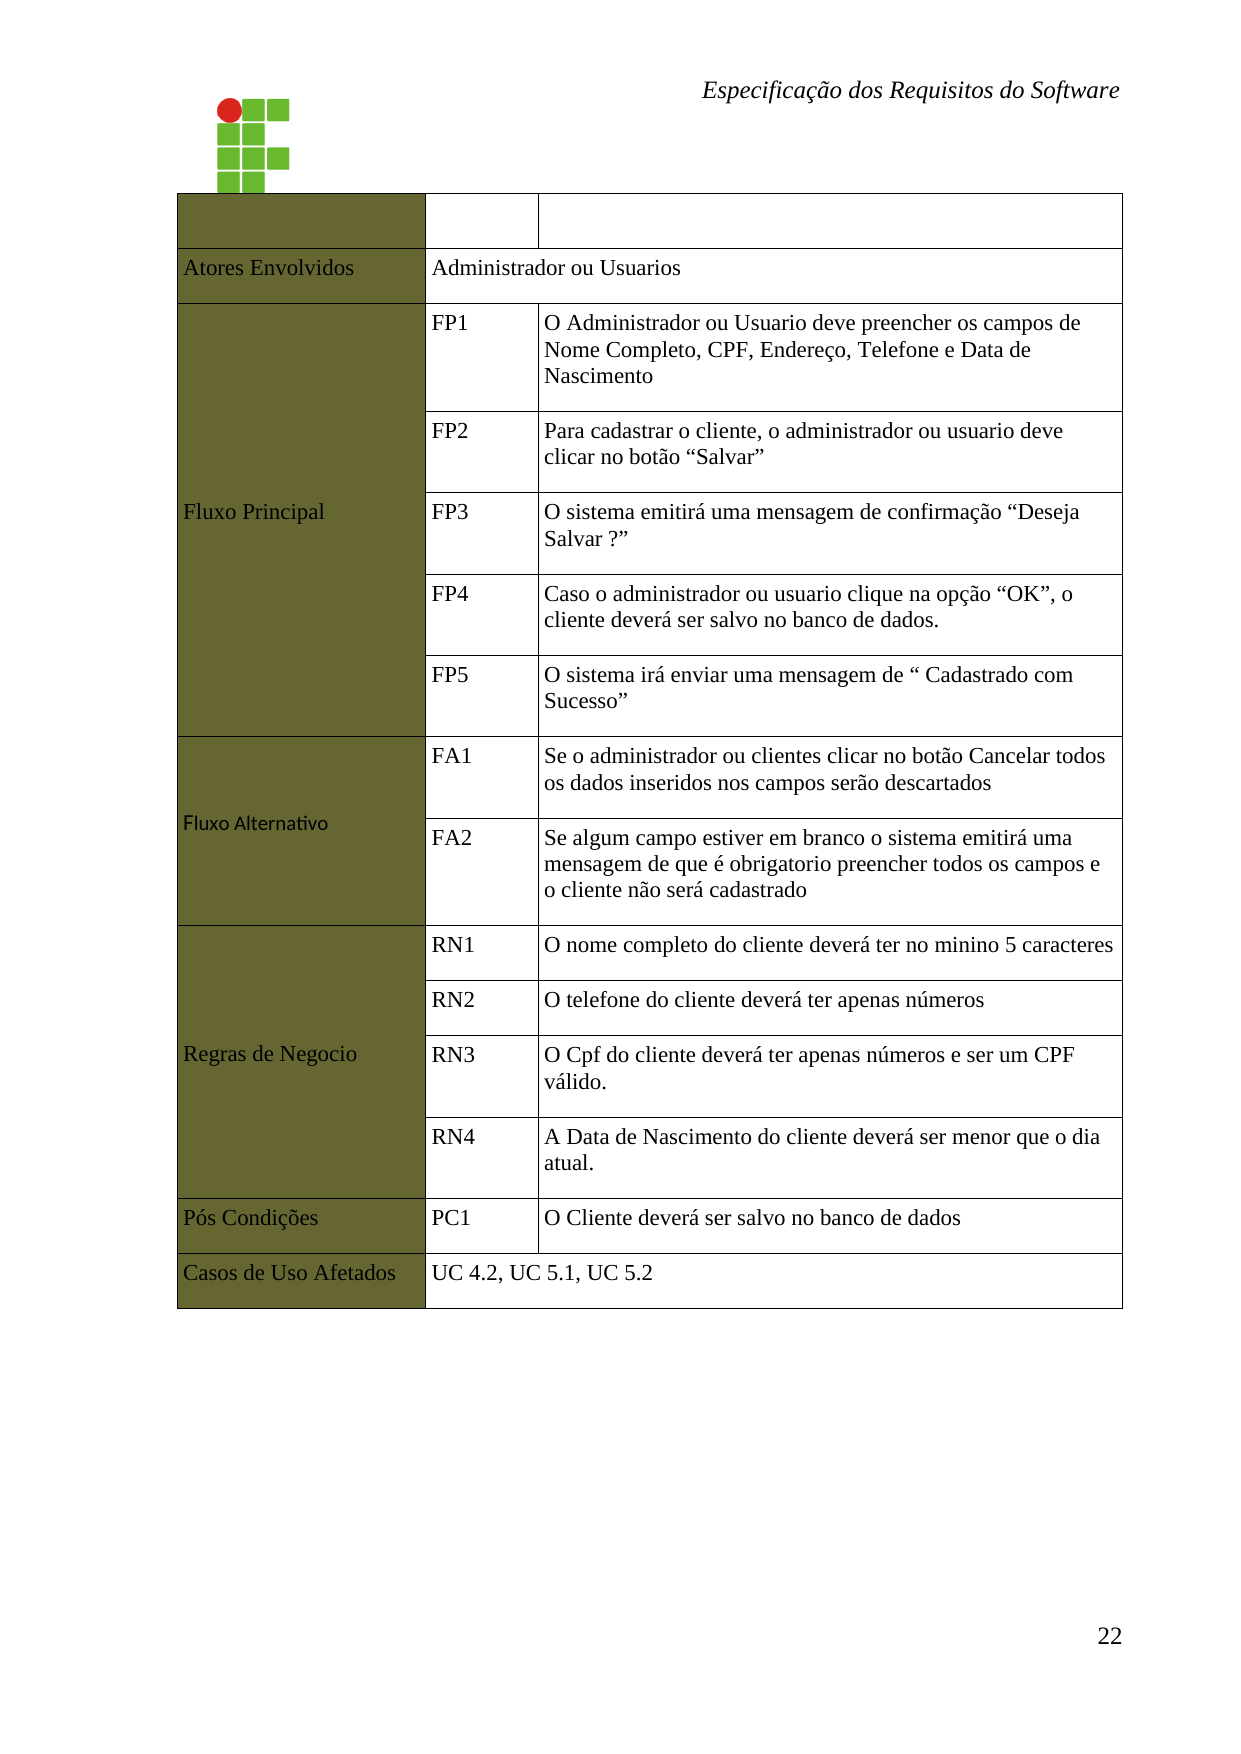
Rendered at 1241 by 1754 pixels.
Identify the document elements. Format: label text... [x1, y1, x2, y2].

table_cell Pós Condições [178, 1199, 425, 1253]
table_cell RN2 [426, 981, 538, 1035]
table_cell O Administrador ou Usuario deve preencher os campos de Nome Completo, CPF, Endereço, Telefone e Data de Nascimento [539, 304, 1122, 411]
table_cell FP2 [426, 412, 538, 492]
table_cell FP5 [426, 656, 538, 736]
table_cell [539, 194, 1122, 248]
table_cell Administrador ou Usuarios [426, 249, 1122, 303]
table_cell O sistema irá enviar uma mensagem de “ Cadastrado com Sucesso” [539, 656, 1122, 736]
table_cell Se algum campo estiver em branco o sistema emitirá uma mensagem de que é obrigatorio preencher todos os campos e o cliente não será cadastrado [539, 819, 1122, 925]
table_cell O nome completo do cliente deverá ter no minino 5 caracteres [539, 926, 1122, 980]
picture [214, 98, 290, 193]
table_cell Fluxo Principal [178, 304, 425, 736]
table_cell [178, 194, 425, 248]
table_cell Fluxo Alternativo [178, 737, 425, 925]
table_cell FP4 [426, 575, 538, 655]
table_cell [426, 194, 538, 248]
table_cell RN1 [426, 926, 538, 980]
table_cell RN3 [426, 1036, 538, 1117]
table_cell O Cpf do cliente deverá ter apenas números e ser um CPF válido. [539, 1036, 1122, 1117]
table_cell UC 4.2, UC 5.1, UC 5.2 [426, 1254, 1122, 1308]
table_cell FA2 [426, 819, 538, 925]
table_cell RN4 [426, 1118, 538, 1198]
table_cell O telefone do cliente deverá ter apenas números [539, 981, 1122, 1035]
table_cell Atores Envolvidos [178, 249, 425, 303]
table_cell O Cliente deverá ser salvo no banco de dados [539, 1199, 1122, 1253]
table_cell PC1 [426, 1199, 538, 1253]
table_cell Para cadastrar o cliente, o administrador ou usuario deve clicar no botão “Salvar” [539, 412, 1122, 492]
table_cell A Data de Nascimento do cliente deverá ser menor que o dia atual. [539, 1118, 1122, 1198]
table_cell FA1 [426, 737, 538, 817]
table_cell Se o administrador ou clientes clicar no botão Cancelar todos os dados inseridos nos campos serão descartados [539, 737, 1122, 817]
table_cell FP3 [426, 493, 538, 573]
table_cell Caso o administrador ou usuario clique na opção “OK”, o cliente deverá ser salvo no banco de dados. [539, 575, 1122, 655]
table_cell O sistema emitirá uma mensagem de confirmação “Deseja Salvar ?” [539, 493, 1122, 573]
table_cell FP1 [426, 304, 538, 411]
table_cell Regras de Negocio [178, 926, 425, 1198]
table_cell Casos de Uso Afetados [178, 1254, 425, 1308]
